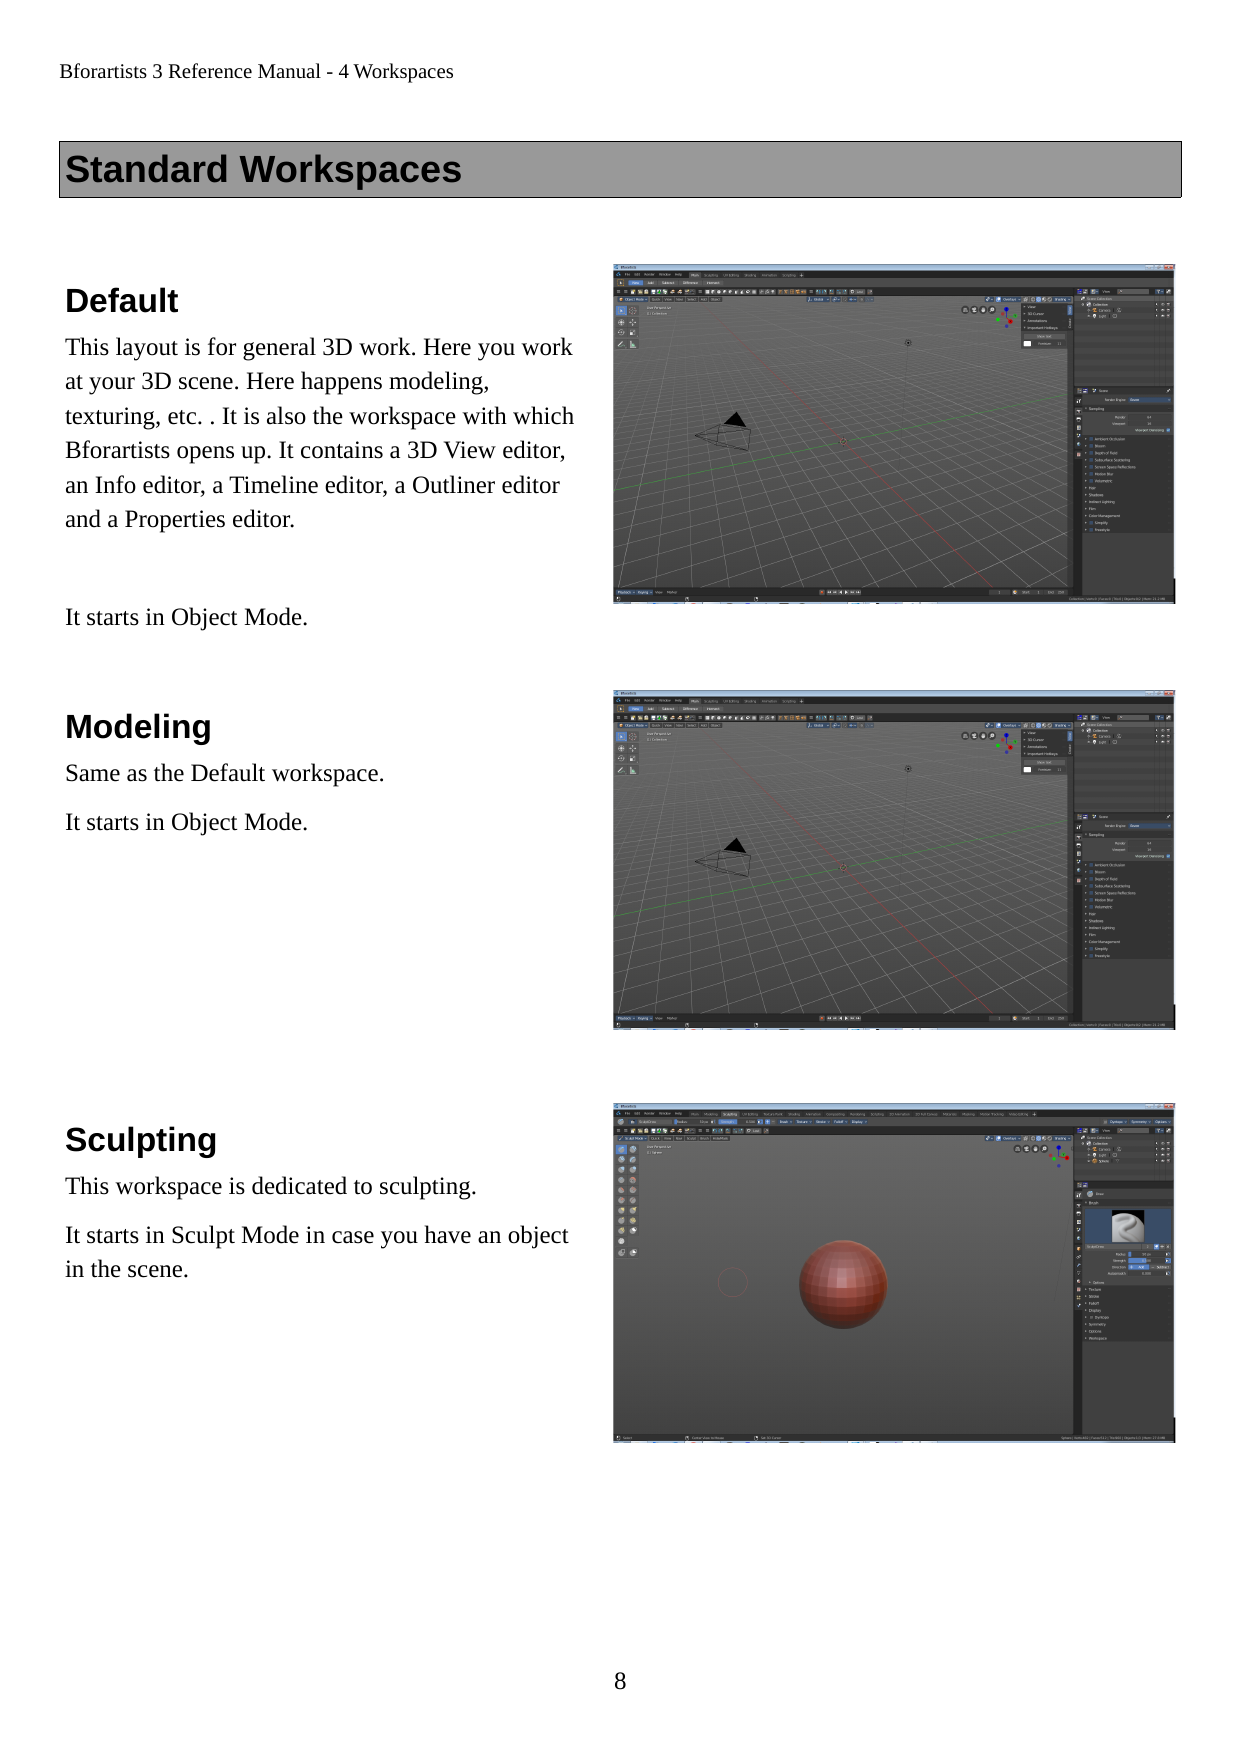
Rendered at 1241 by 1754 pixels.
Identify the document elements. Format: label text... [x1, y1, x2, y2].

picture [613, 690, 1176, 1030]
table_header Modeling Same as the Default workspace. It starts in Object Mode. [59, 680, 596, 1064]
table_header Default This layout is for general 3D work. Here you work at your 3D scene. Here happens modeling, texturing, etc. . It is also the workspace with which Bforartists opens up. It contains a 3D View editor, an Info editor, a Timeline editor, a Outliner editor and a Properties editor. It starts in Object Mode. [59, 254, 596, 651]
picture [613, 1103, 1176, 1443]
table_header [596, 1093, 1181, 1477]
table_header [596, 680, 1181, 1064]
table_header [596, 254, 1181, 651]
table_header Sculpting This workspace is dedicated to sculpting. It starts in Sculpt Mode in case you have an object in the scene. [59, 1093, 596, 1477]
table_header Standard Workspaces [60, 142, 1181, 197]
picture [613, 264, 1176, 604]
